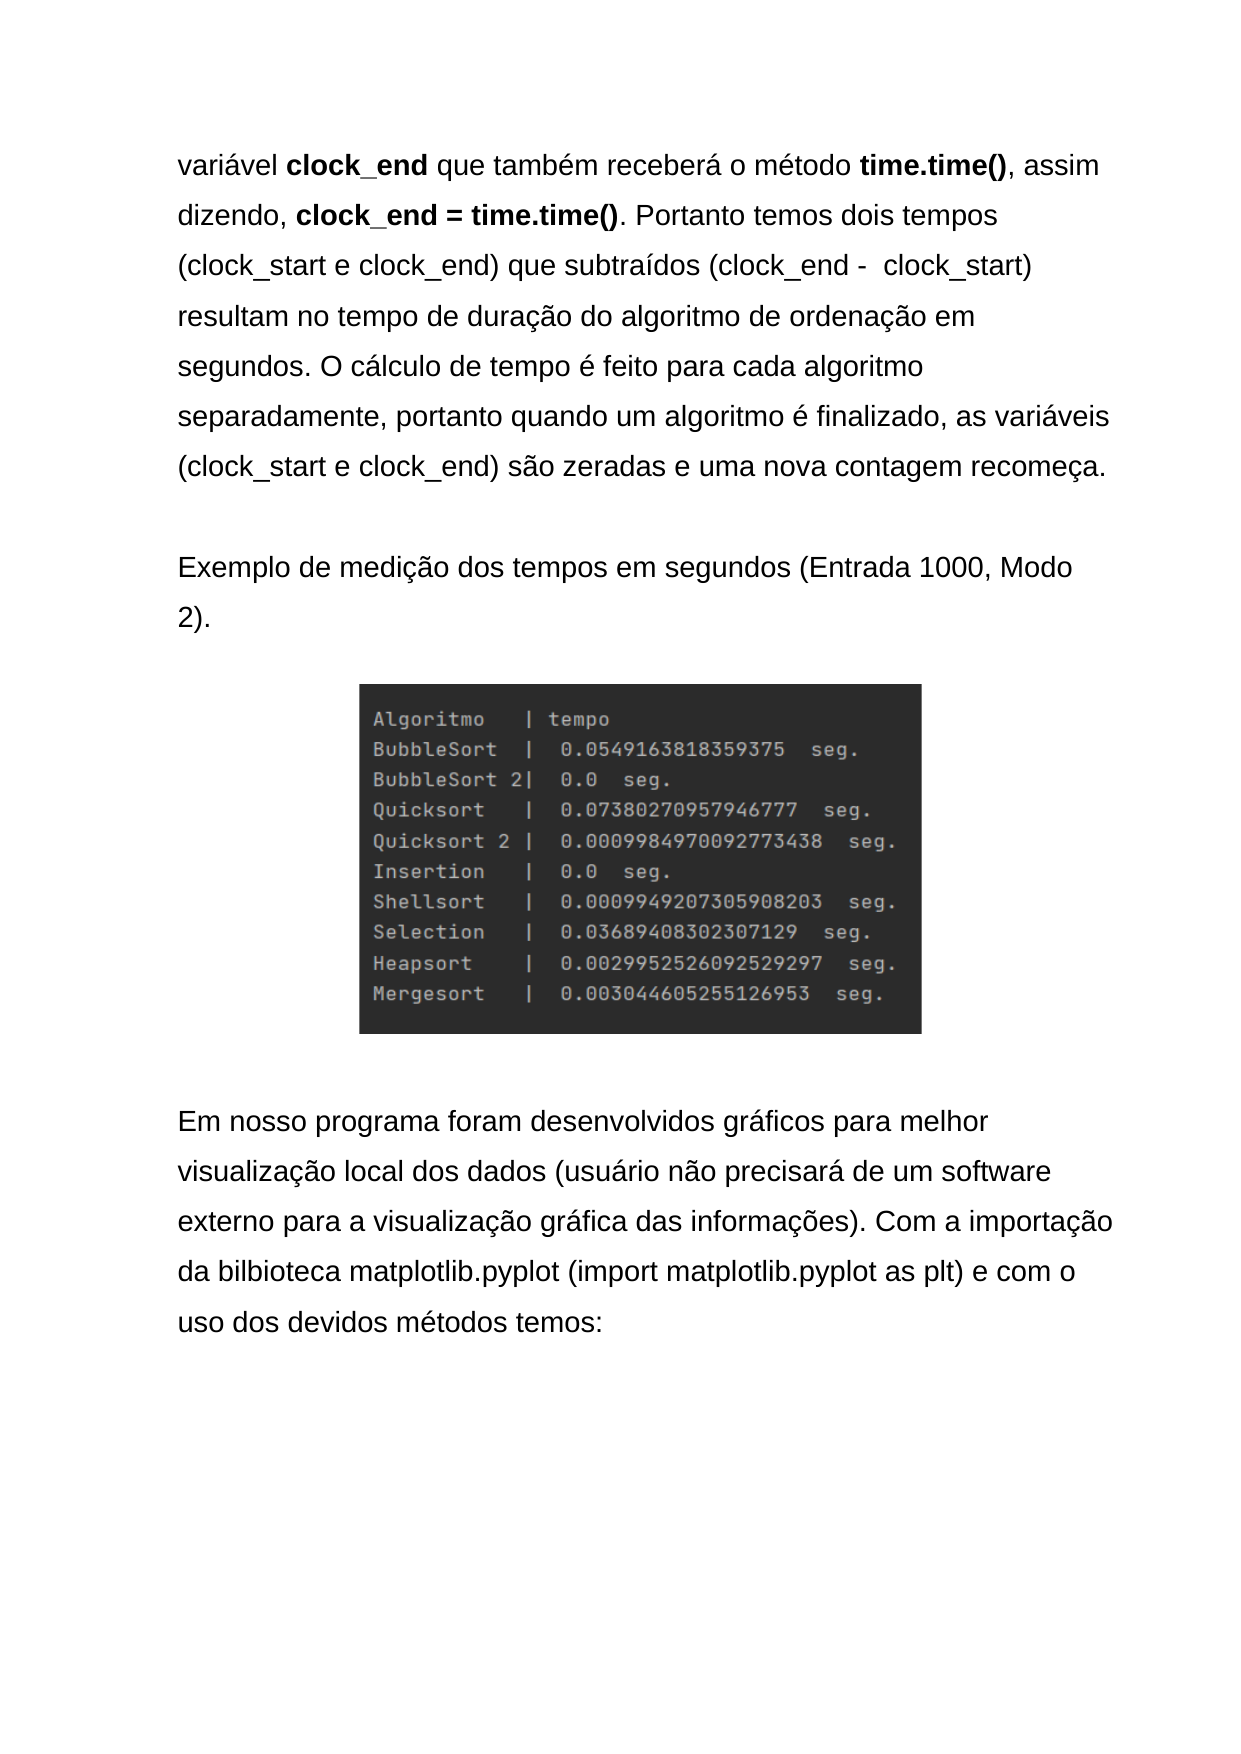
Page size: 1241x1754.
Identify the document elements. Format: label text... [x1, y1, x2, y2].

text Em nosso programa foram desenvolvidos gráficos para melhor visualização local dos dados (usuário não precisará de um software externo para a visualização gráfica das informações). Com a importação da bilbioteca matplotlib.pyplot (import matplotlib.pyplot as plt) e com o uso dos devidos métodos temos: [177, 1103, 1114, 1338]
text variável clock_end que também receberá o método time.time(), assim dizendo, clock_end = time.time(). Portanto temos dois tempos (clock_start e clock_end) que subtraídos (clock_end - clock_start) resultam no tempo de duração do algoritmo de ordenação em segundos. O cálculo de tempo é feito para cada algoritmo separadamente, portanto quando um algoritmo é finalizado, as variáveis (clock_start e clock_end) são zeradas e uma nova contagem recomeça. [177, 148, 1114, 483]
picture [359, 684, 922, 1034]
text Exemplo de medição dos tempos em segundos (Entrada 1000, Modo 2). [177, 550, 1114, 634]
